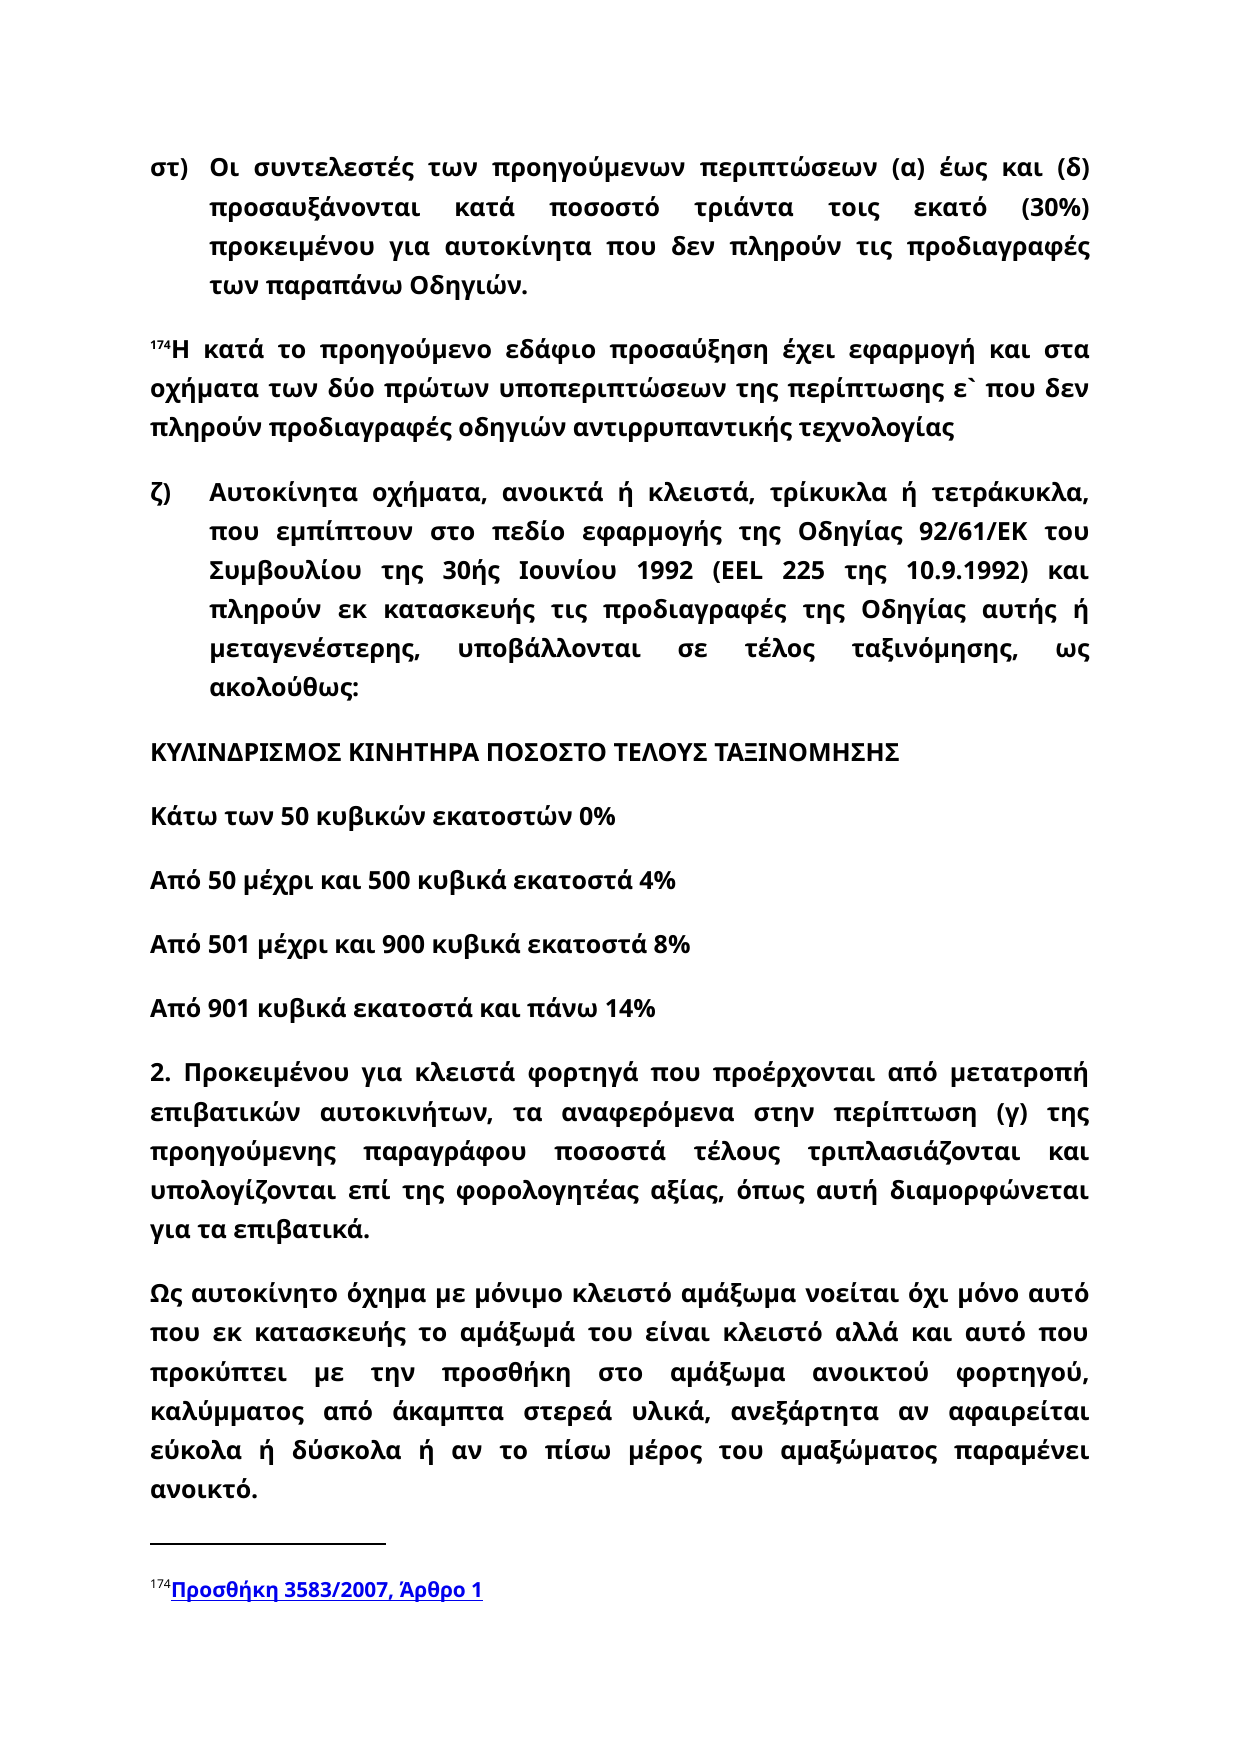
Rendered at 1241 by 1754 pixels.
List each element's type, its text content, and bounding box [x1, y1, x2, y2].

list στ) Οι συντελεστές των προηγούμενων περιπτώσεων (α) έως και (δ) προσαυξάνονται κατά ποσοστό τριάντα τοις εκατό (30%) προκειμένου για αυτοκίνητα που δεν πληρούν τις προδιαγραφές των παραπάνω Οδηγιών. [150, 150, 1090, 302]
text Κάτω των 50 κυβικών εκατοστών 0% [150, 798, 1090, 832]
text Ως αυτοκίνητο όχημα με μόνιμο κλειστό αμάξωμα νοείται όχι μόνο αυτό που εκ κατασκευής το αμάξωμά του είναι κλειστό αλλά και αυτό που προκύπτει με την προσθήκη στο αμάξωμα ανοικτού φορτηγού, καλύμματος από άκαμπτα στερεά υλικά, ανεξάρτητα αν αφαιρείται εύκολα ή δύσκολα ή αν το πίσω μέρος του αμαξώματος παραμένει ανοικτό. [150, 1276, 1090, 1506]
text Η κατά το προηγούμενο εδάφιο προσαύξηση έχει εφαρμογή και στα οχήματα των δύο πρώτων υποπεριπτώσεων της περίπτωσης ε` που δεν πληρούν προδιαγραφές οδηγιών αντιρρυπαντικής τεχνολογίας [150, 332, 1090, 444]
text Προσθήκη 3583/2007, Άρθρο 1 [150, 1576, 1090, 1604]
text ΚΥΛΙΝΔΡΙΣΜΟΣ ΚΙΝΗΤΗΡΑ ΠΟΣΟΣΤΟ ΤΕΛΟΥΣ ΤΑΞΙΝΟΜΗΣΗΣ [150, 734, 1090, 768]
text 2. Προκειμένου για κλειστά φορτηγά που προέρχονται από μετατροπή επιβατικών αυτοκινήτων, τα αναφερόμενα στην περίπτωση (γ) της προηγούμενης παραγράφου ποσοστά τέλους τριπλασιάζονται και υπολογίζονται επί της φορολογητέας αξίας, όπως αυτή διαμορφώνεται για τα επιβατικά. [150, 1055, 1090, 1246]
text Από 501 μέχρι και 900 κυβικά εκατοστά 8% [150, 927, 1090, 961]
text Από 50 μέχρι και 500 κυβικά εκατοστά 4% [150, 862, 1090, 897]
text Από 901 κυβικά εκατοστά και πάνω 14% [150, 991, 1090, 1025]
list ζ) Αυτοκίνητα οχήματα, ανοικτά ή κλειστά, τρίκυκλα ή τετράκυκλα, που εμπίπτουν στο πεδίο εφαρμογής της Οδηγίας 92/61/ΕΚ του Συμβουλίου της 30ής Ιουνίου 1992 (EEL 225 της 10.9.1992) και πληρούν εκ κατασκευής τις προδιαγραφές της Οδηγίας αυτής ή μεταγενέστερης, υποβάλλονται σε τέλος ταξινόμησης, ως ακολούθως: [150, 474, 1090, 704]
